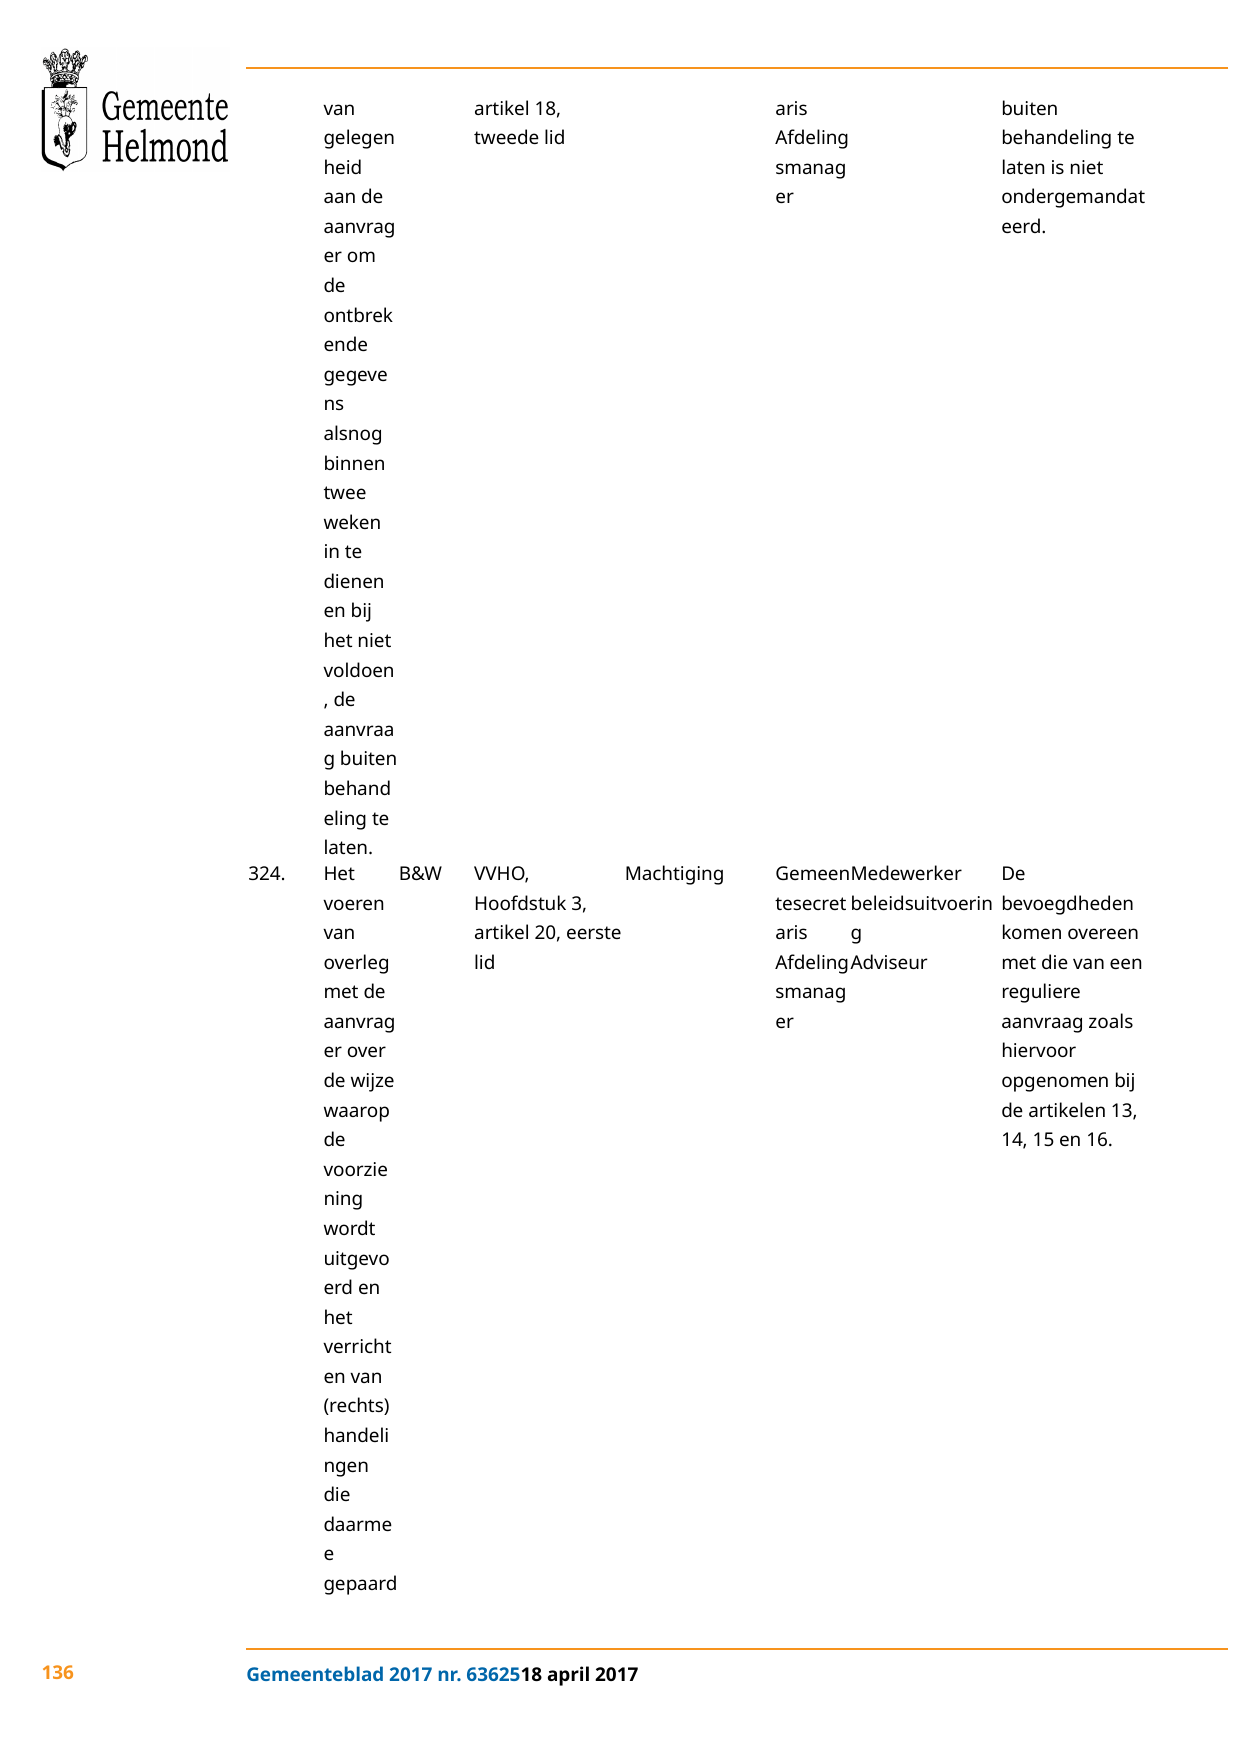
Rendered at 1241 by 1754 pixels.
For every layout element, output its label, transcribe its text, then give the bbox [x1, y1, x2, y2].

table_cell Het voeren van overleg met de aanvrager over de wijze waarop de voorziening wordt uitgevoerd en het verrichten van (rechts)handelingen die daarmee gepaard [323, 860, 398, 1596]
table_cell [248, 95, 323, 860]
table_cell De bevoegdheden komen overeen met die van een reguliere aanvraag zoals hiervoor opgenomen bij de artikelen 13, 14, 15 en 16. [1001, 860, 1152, 1596]
table_cell Medewerker beleidsuitvoering Adviseur [850, 860, 1001, 1596]
table_cell 324. [248, 860, 323, 1596]
table_cell Gemeentesecretaris Afdelingsmanager [775, 860, 850, 1596]
table_cell [625, 95, 775, 860]
table_cell buiten behandeling te laten is niet ondergemandateerd. [1001, 95, 1152, 860]
table_cell B&W [399, 860, 474, 1596]
picture [41, 47, 231, 172]
table_cell aris Afdelingsmanager [775, 95, 850, 860]
table_cell [850, 95, 1001, 860]
table_cell van gelegenheid aan de aanvrager om de ontbrekende gegevens alsnog binnen twee weken in te dienen en bij het niet voldoen, de aanvraag buiten behandeling te laten. [323, 95, 398, 860]
table_cell [399, 95, 474, 860]
table_cell artikel 18, tweede lid [474, 95, 624, 860]
table_cell VVHO, Hoofdstuk 3, artikel 20, eerste lid [474, 860, 624, 1596]
table_cell Machtiging [625, 860, 775, 1596]
